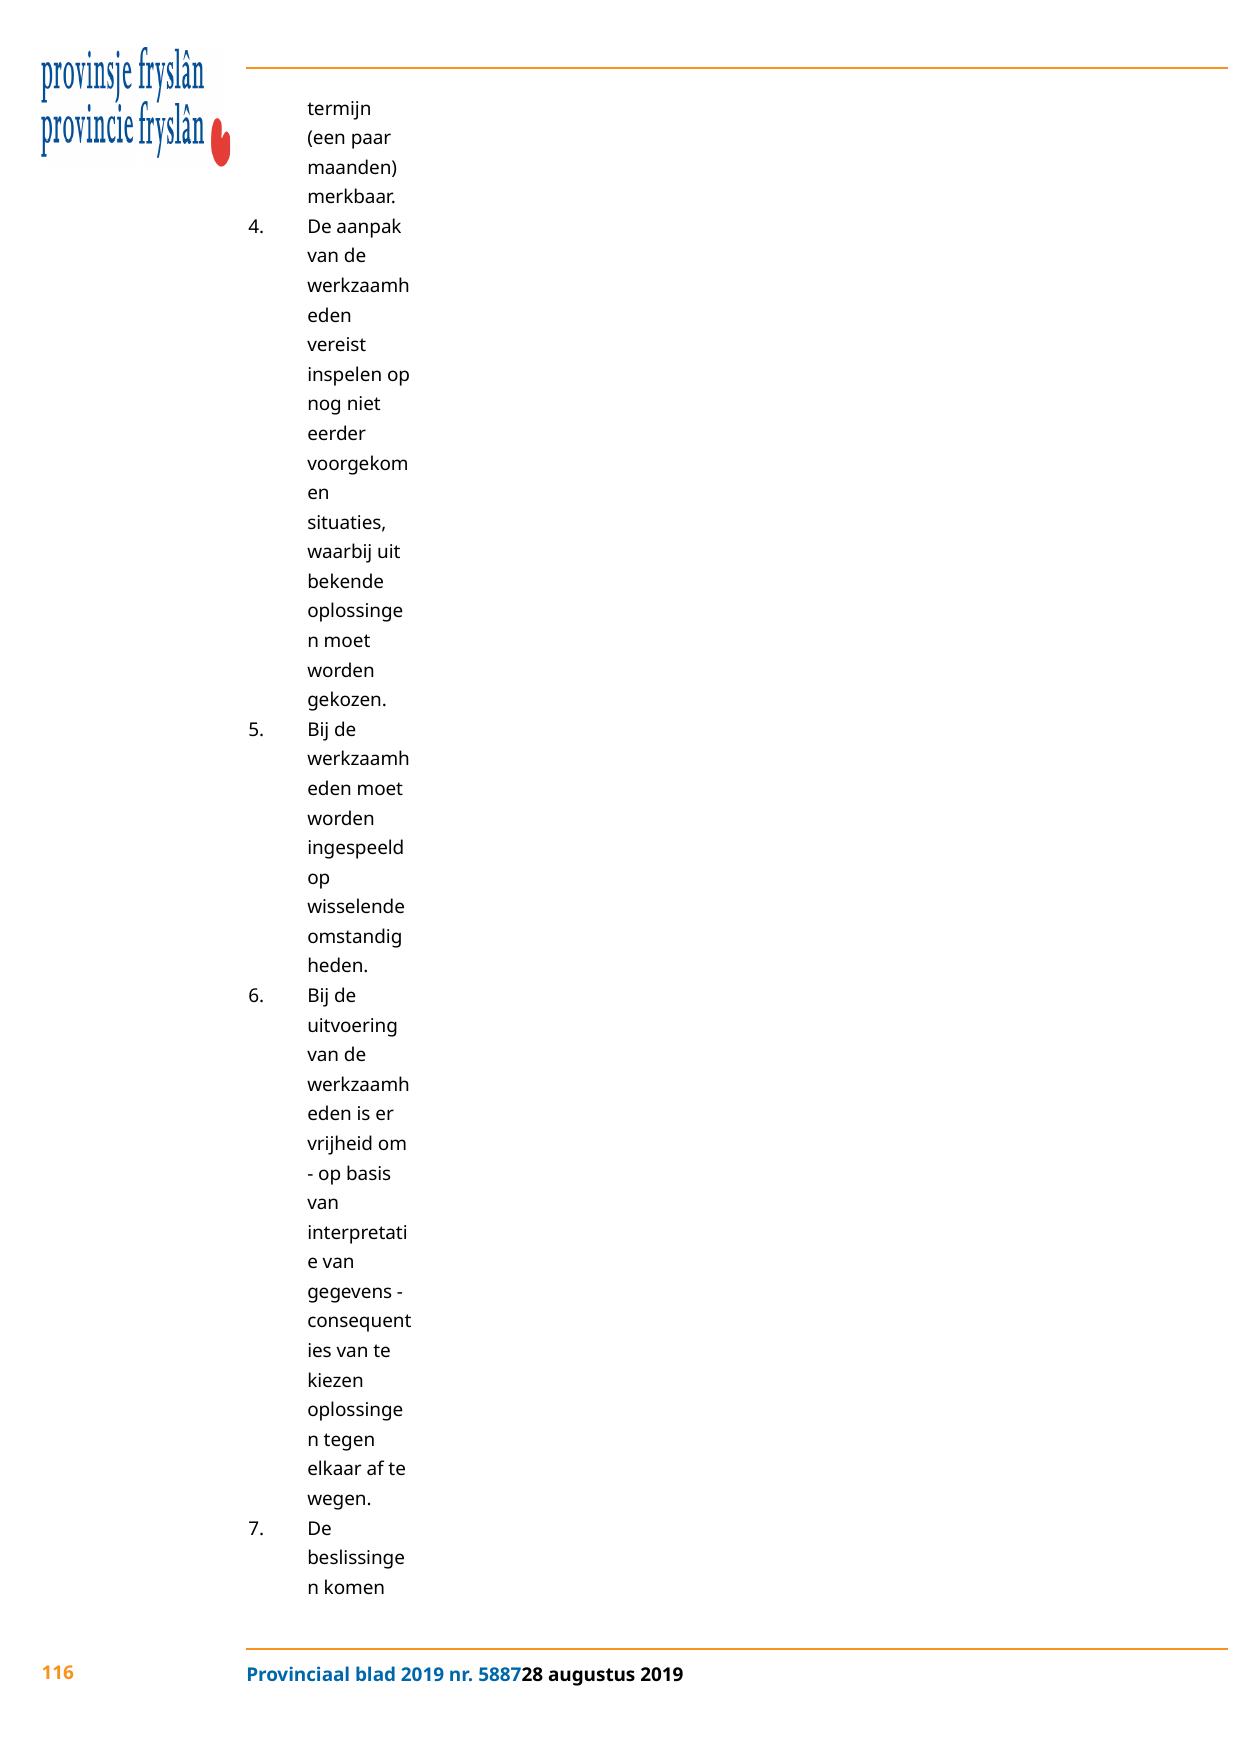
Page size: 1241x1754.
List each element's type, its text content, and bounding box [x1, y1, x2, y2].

table_cell [413, 95, 518, 1600]
table_cell [730, 95, 835, 1600]
picture [41, 47, 231, 172]
table_cell [519, 95, 624, 1600]
table_cell [624, 95, 729, 1600]
table_cell [1046, 95, 1152, 1600]
table_cell termijn (een paar maanden) merkbaar. De aanpak van de werkzaamheden vereist inspelen op nog niet eerder voorgekomen situaties, waarbij uit bekende oplossingen moet worden gekozen. Bij de werkzaamheden moet worden ingespeeld op wisselende omstandigheden. Bij de uitvoering van de werkzaamheden is er vrijheid om - op basis van interpretatie van gegevens - consequenties van te kiezen oplossingen tegen elkaar af te wegen. De beslissingen komen [248, 95, 413, 1600]
table_cell [835, 95, 941, 1600]
table_cell [941, 95, 1046, 1600]
